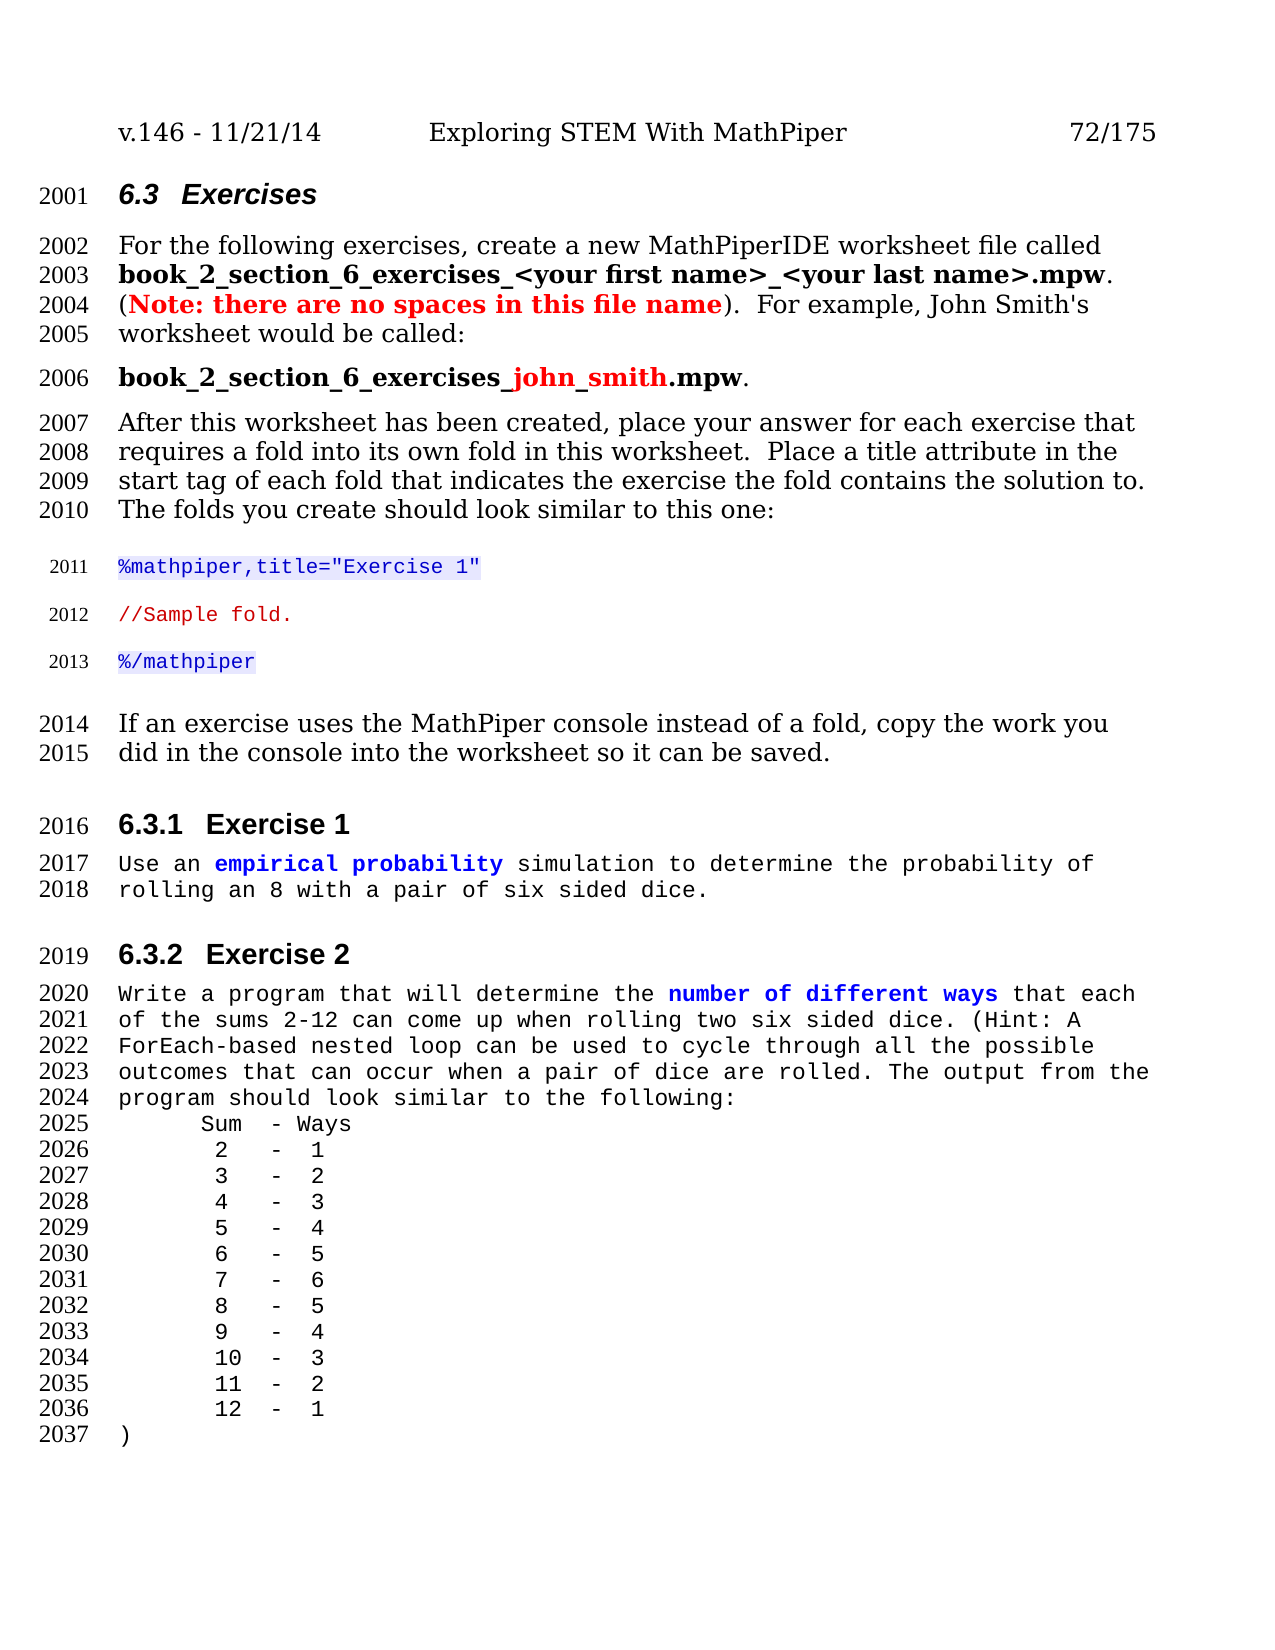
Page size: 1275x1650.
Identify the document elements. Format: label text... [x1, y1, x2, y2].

text 11 - 2 [118, 1372, 1157, 1398]
text 12 - 1 [118, 1398, 1157, 1424]
text 10 - 3 [118, 1346, 1157, 1372]
text 6 - 5 [118, 1242, 1157, 1268]
text If an exercise uses the MathPiper console instead of a fold, copy the work you did in the console into the worksheet so it can be saved. [118, 709, 1157, 768]
text 7 - 6 [118, 1268, 1157, 1294]
text //Sample fold. [118, 604, 1157, 627]
text ) [118, 1424, 1157, 1450]
text 9 - 4 [118, 1320, 1157, 1346]
text book_2_section_6_exercises_john_smith.mpw. [118, 363, 1157, 393]
text Sum - Ways [118, 1112, 1157, 1138]
text For the following exercises, create a new MathPiperIDE worksheet file called book_2_section_6_exercises_<your first name>_<your last name>.mpw. (Note: there are no spaces in this file name). For example, John Smith's worksheet would be called: [118, 231, 1157, 348]
text %mathpiper,title="Exercise 1" [118, 556, 1157, 580]
text 2 - 1 [118, 1138, 1157, 1164]
text %/mathpiper [118, 651, 1157, 674]
text After this worksheet has been created, place your answer for each exercise that requires a fold into its own fold in this worksheet. Place a title attribute in the start tag of each fold that indicates the exercise the fold contains the solution to. The folds you create should look similar to this one: [118, 408, 1157, 524]
subtitle Exercises [118, 177, 1157, 210]
text Use an empirical probability simulation to determine the probability of rolling an 8 with a pair of six sided dice. [118, 852, 1157, 904]
text 8 - 5 [118, 1294, 1157, 1320]
subtitle Exercise 2 [118, 937, 1157, 971]
text 3 - 2 [118, 1164, 1157, 1190]
subtitle Exercise 1 [118, 807, 1157, 840]
text 4 - 3 [118, 1190, 1157, 1216]
text Write a program that will determine the number of different ways that each of the sums 2-12 can come up when rolling two six sided dice. (Hint: A ForEach-based nested loop can be used to cycle through all the possible outcomes that can occur when a pair of dice are rolled. The output from the program should look similar to the following: [118, 983, 1157, 1112]
text 5 - 4 [118, 1216, 1157, 1242]
